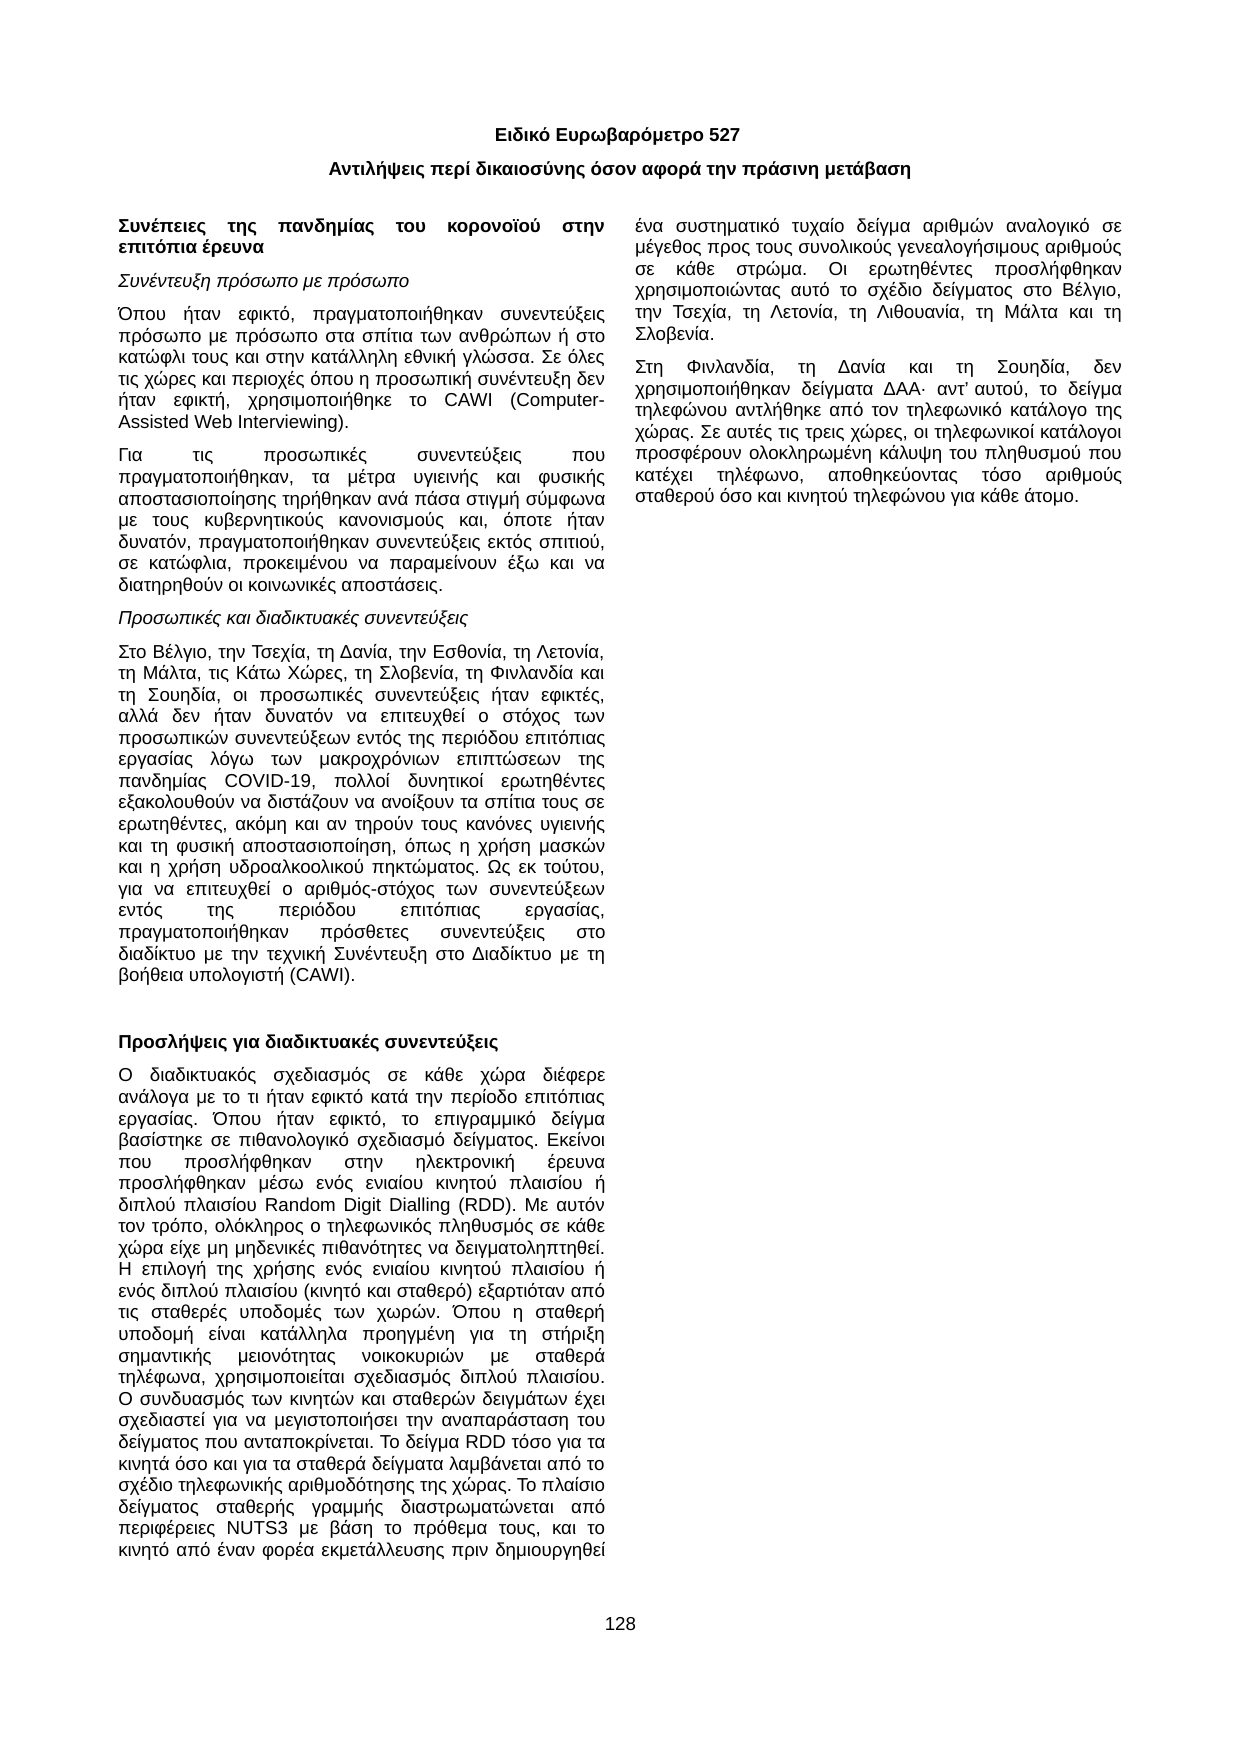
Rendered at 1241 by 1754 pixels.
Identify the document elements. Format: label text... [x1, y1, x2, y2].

text Στο Βέλγιο, την Τσεχία, τη Δανία, την Εσθονία, τη Λετονία, τη Μάλτα, τις Κάτω Χώρες, τη Σλοβενία, τη Φινλανδία και τη Σουηδία, οι προσωπικές συνεντεύξεις ήταν εφικτές, αλλά δεν ήταν δυνατόν να επιτευχθεί ο στόχος των προσωπικών συνεντεύξεων εντός της περιόδου επιτόπιας εργασίας λόγω των μακροχρόνιων επιπτώσεων της πανδημίας COVID-19, πολλοί δυνητικοί ερωτηθέντες εξακολουθούν να διστάζουν να ανοίξουν τα σπίτια τους σε ερωτηθέντες, ακόμη και αν τηρούν τους κανόνες υγιεινής και τη φυσική αποστασιοποίηση, όπως η χρήση μασκών και η χρήση υδροαλκοολικού πηκτώματος. Ως εκ τούτου, για να επιτευχθεί ο αριθμός-στόχος των συνεντεύξεων εντός της περιόδου επιτόπιας εργασίας, πραγματοποιήθηκαν πρόσθετες συνεντεύξεις στο διαδίκτυο με την τεχνική Συνέντευξη στο Διαδίκτυο με τη βοήθεια υπολογιστή (CAWI). [118, 640, 605, 985]
text Ο διαδικτυακός σχεδιασμός σε κάθε χώρα διέφερε ανάλογα με το τι ήταν εφικτό κατά την περίοδο επιτόπιας εργασίας. Όπου ήταν εφικτό, το επιγραμμικό δείγμα βασίστηκε σε πιθανολογικό σχεδιασμό δείγματος. Εκείνοι που προσλήφθηκαν στην ηλεκτρονική έρευνα προσλήφθηκαν μέσω ενός ενιαίου κινητού πλαισίου ή διπλού πλαισίου Random Digit Dialling (RDD). Με αυτόν τον τρόπο, ολόκληρος ο τηλεφωνικός πληθυσμός σε κάθε χώρα είχε μη μηδενικές πιθανότητες να δειγματοληπτηθεί. Η επιλογή της χρήσης ενός ενιαίου κινητού πλαισίου ή ενός διπλού πλαισίου (κινητό και σταθερό) εξαρτιόταν από τις σταθερές υποδομές των χωρών. Όπου η σταθερή υποδομή είναι κατάλληλα προηγμένη για τη στήριξη σημαντικής μειονότητας νοικοκυριών με σταθερά τηλέφωνα, χρησιμοποιείται σχεδιασμός διπλού πλαισίου. Ο συνδυασμός των κινητών και σταθερών δειγμάτων έχει σχεδιαστεί για να μεγιστοποιήσει την αναπαράσταση του δείγματος που ανταποκρίνεται. Το δείγμα RDD τόσο για τα κινητά όσο και για τα σταθερά δείγματα λαμβάνεται από το σχέδιο τηλεφωνικής αριθμοδότησης της χώρας. Το πλαίσιο δείγματος σταθερής γραμμής διαστρωματώνεται από περιφέρειες NUTS3 με βάση το πρόθεμα τους, και το κινητό από έναν φορέα εκμετάλλευσης πριν δημιουργηθεί [118, 1064, 605, 1560]
text Συνέπειες της πανδημίας του κορονοϊού στην επιτόπια έρευνα [118, 214, 605, 258]
text Όπου ήταν εφικτό, πραγματοποιήθηκαν συνεντεύξεις πρόσωπο με πρόσωπο στα σπίτια των ανθρώπων ή στο κατώφλι τους και στην κατάλληλη εθνική γλώσσα. Σε όλες τις χώρες και περιοχές όπου η προσωπική συνέντευξη δεν ήταν εφικτή, χρησιμοποιήθηκε το CAWI (Computer-Assisted Web Interviewing). [118, 303, 605, 432]
text Για τις προσωπικές συνεντεύξεις που πραγματοποιήθηκαν, τα μέτρα υγιεινής και φυσικής αποστασιοποίησης τηρήθηκαν ανά πάσα στιγμή σύμφωνα με τους κυβερνητικούς κανονισμούς και, όποτε ήταν δυνατόν, πραγματοποιήθηκαν συνεντεύξεις εκτός σπιτιού, σε κατώφλια, προκειμένου να παραμείνουν έξω και να διατηρηθούν οι κοινωνικές αποστάσεις. [118, 444, 605, 595]
text Προσωπικές και διαδικτυακές συνεντεύξεις [118, 607, 605, 628]
text Προσλήψεις για διαδικτυακές συνεντεύξεις [118, 1031, 605, 1052]
text Συνέντευξη πρόσωπο με πρόσωπο [118, 269, 605, 291]
text Στη Φινλανδία, τη Δανία και τη Σουηδία, δεν χρησιμοποιήθηκαν δείγματα ΔΑΑ· αντ’ αυτού, το δείγμα τηλεφώνου αντλήθηκε από τον τηλεφωνικό κατάλογο της χώρας. Σε αυτές τις τρεις χώρες, οι τηλεφωνικοί κατάλογοι προσφέρουν ολοκληρωμένη κάλυψη του πληθυσμού που κατέχει τηλέφωνο, αποθηκεύοντας τόσο αριθμούς σταθερού όσο και κινητού τηλεφώνου για κάθε άτομο. [635, 356, 1122, 507]
text ένα συστηματικό τυχαίο δείγμα αριθμών αναλογικό σε μέγεθος προς τους συνολικούς γενεαλογήσιμους αριθμούς σε κάθε στρώμα. Οι ερωτηθέντες προσλήφθηκαν χρησιμοποιώντας αυτό το σχέδιο δείγματος στο Βέλγιο, την Τσεχία, τη Λετονία, τη Λιθουανία, τη Μάλτα και τη Σλοβενία. [635, 214, 1122, 344]
